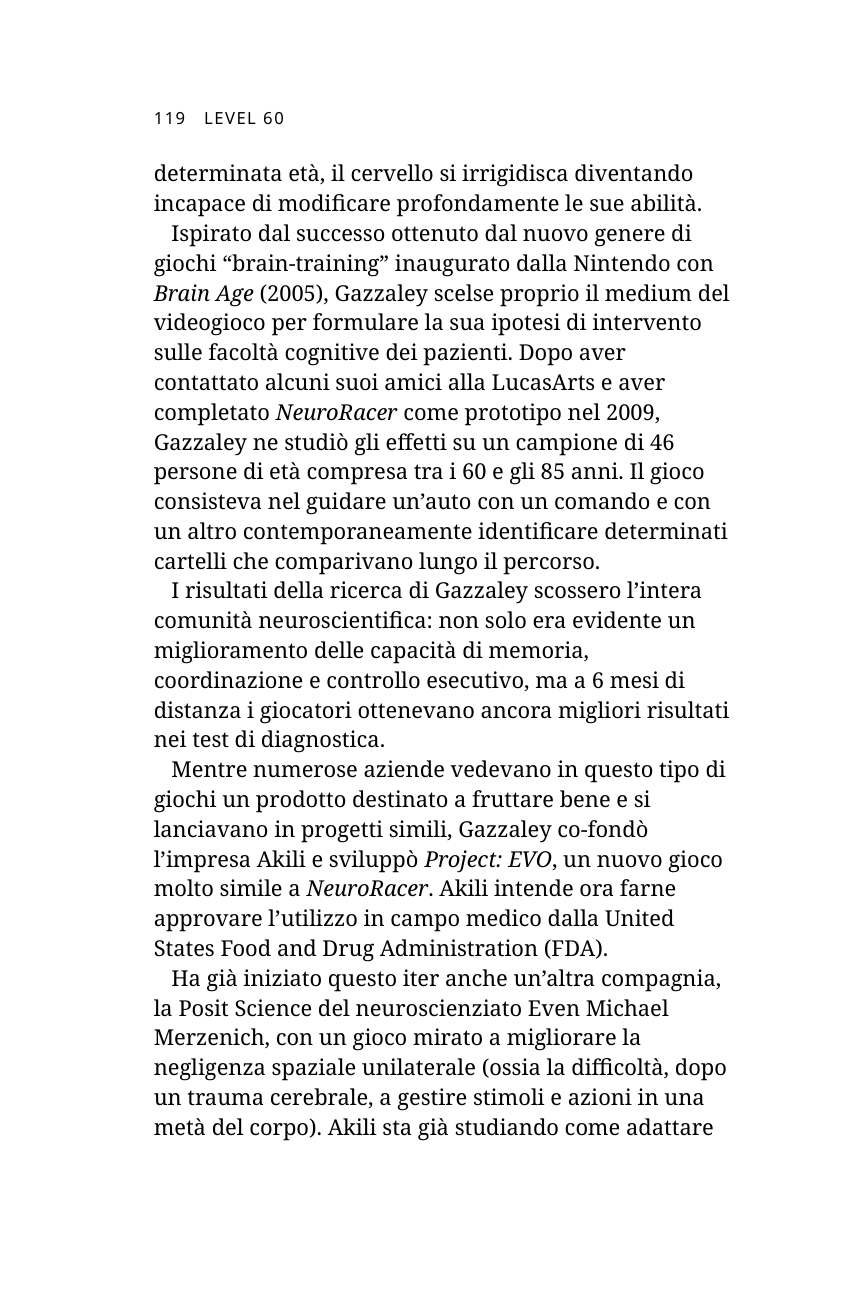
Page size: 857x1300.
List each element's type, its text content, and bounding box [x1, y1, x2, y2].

text I risultati della ricerca di Gazzaley scossero l’intera comunità neuroscientifica: non solo era evidente un miglioramento delle capacità di memoria, coordinazione e controllo esecutivo, ma a 6 mesi di distanza i giocatori ottenevano ancora migliori risultati nei test di diagnostica. [153, 576, 732, 754]
text Ispirato dal successo ottenuto dal nuovo genere di giochi “brain-training” inaugurato dalla Nintendo con Brain Age (2005), Gazzaley scelse proprio il medium del videogioco per formulare la sua ipotesi di intervento sulle facoltà cognitive dei pazienti. Dopo aver contattato alcuni suoi amici alla LucasArts e aver completato NeuroRacer come prototipo nel 2009, Gazzaley ne studiò gli effetti su un campione di 46 persone di età compresa tra i 60 e gli 85 anni. Il gioco consisteva nel guidare un’auto con un comando e con un altro contemporaneamente identificare determinati cartelli che comparivano lungo il percorso. [153, 218, 732, 576]
text determinata età, il cervello si irrigidisca diventando incapace di modificare profondamente le sue abilità. [153, 158, 732, 218]
text Mentre numerose aziende vedevano in questo tipo di giochi un prodotto destinato a fruttare bene e si lanciavano in progetti simili, Gazzaley co-fondò l’impresa Akili e sviluppò Project: EVO, un nuovo gioco molto simile a NeuroRacer. Akili intende ora farne approvare l’utilizzo in campo medico dalla United States Food and Drug Administration (FDA). [153, 754, 732, 963]
text Ha già iniziato questo iter anche un’altra compagnia, la Posit Science del neuroscienziato Even Michael Merzenich, con un gioco mirato a migliorare la negligenza spaziale unilaterale (ossia la difficoltà, dopo un trauma cerebrale, a gestire stimoli e azioni in una metà del corpo). Akili sta già studiando come adattare [153, 963, 732, 1142]
